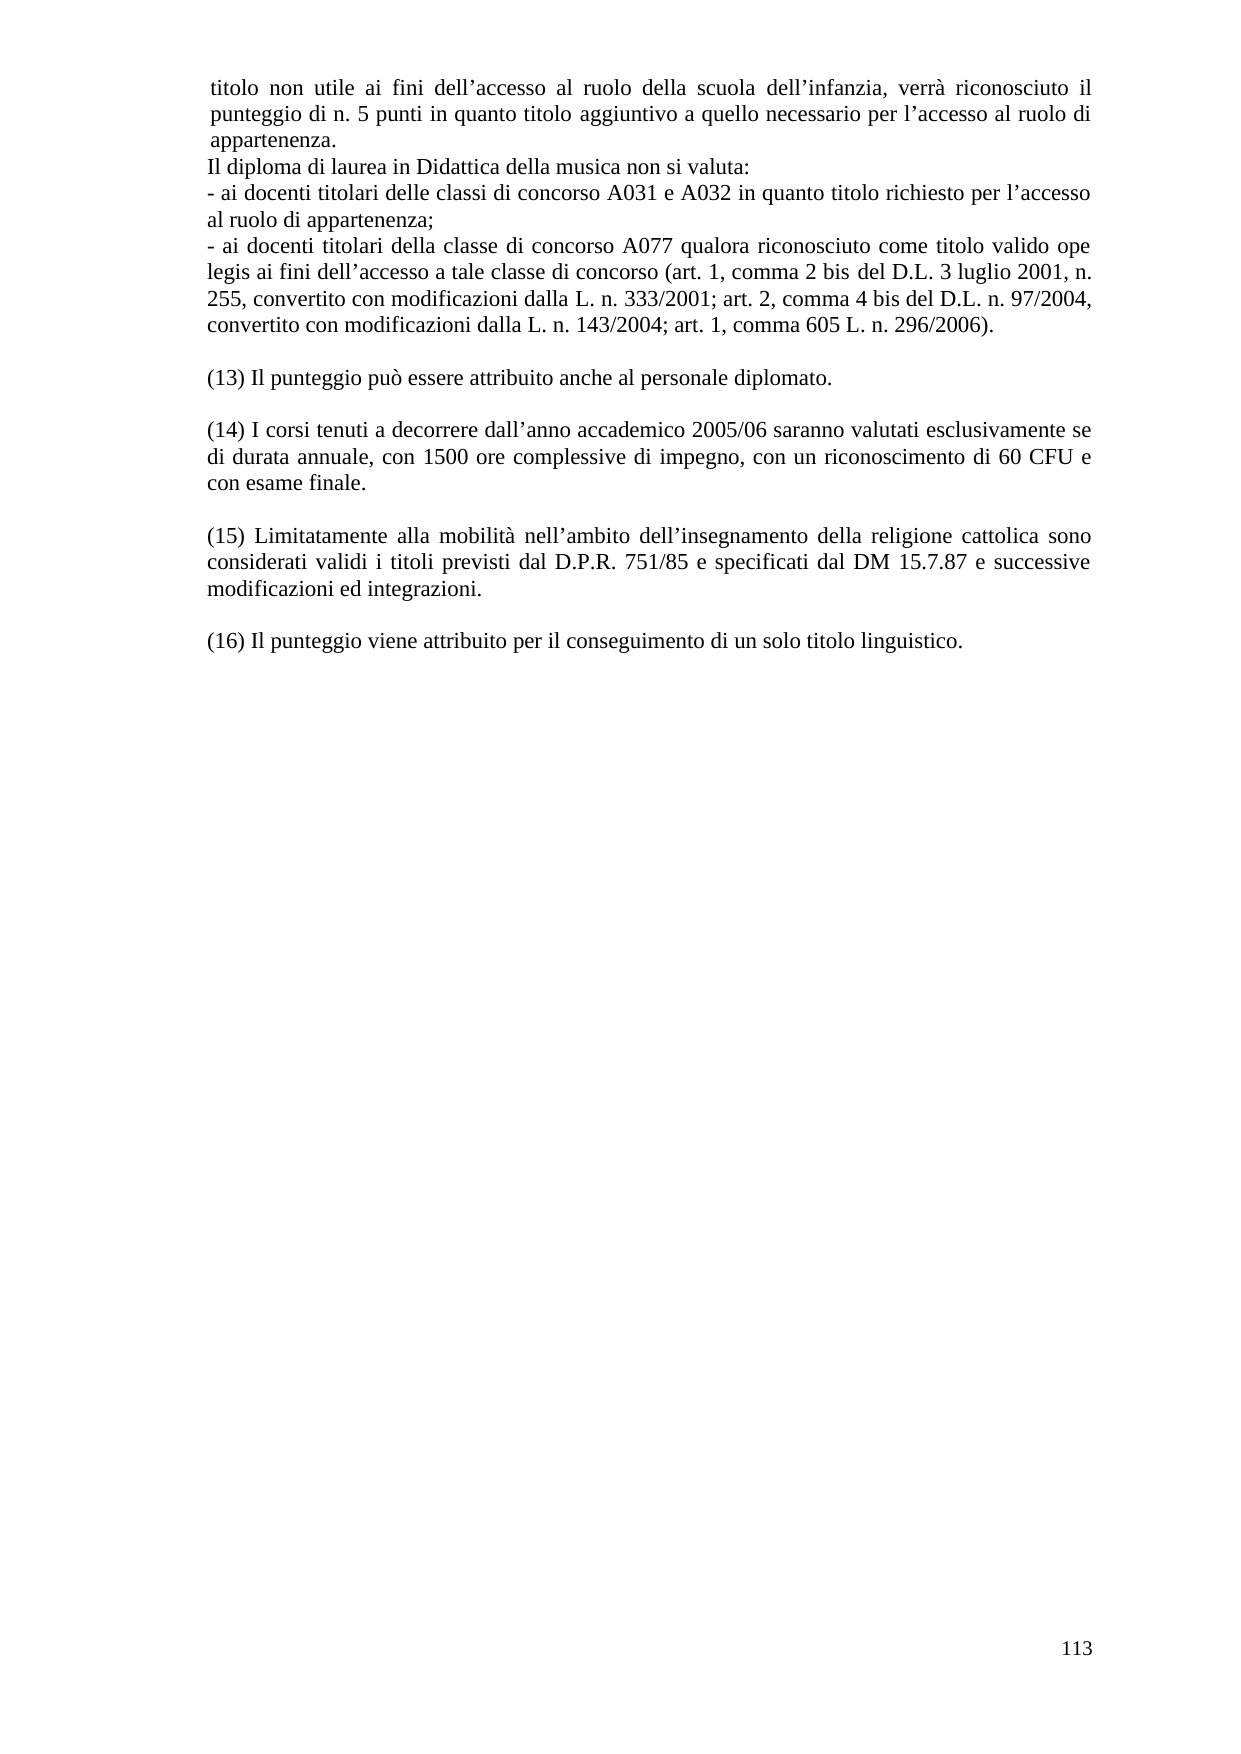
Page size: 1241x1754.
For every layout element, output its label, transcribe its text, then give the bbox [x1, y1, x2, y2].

text - ai docenti titolari della classe di concorso A077 qualora riconosciuto come titolo valido ope legis ai fini dell’accesso a tale classe di concorso (art. 1, comma 2 bis del D.L. 3 luglio 2001, n. 255, convertito con modificazioni dalla L. n. 333/2001; art. 2, comma 4 bis del D.L. n. 97/2004, convertito con modificazioni dalla L. n. 143/2004; art. 1, comma 605 L. n. 296/2006). [207, 232, 1092, 337]
text (15) Limitatamente alla mobilità nell’ambito dell’insegnamento della religione cattolica sono considerati validi i titoli previsti dal D.P.R. 751/85 e specificati dal DM 15.7.87 e successive modificazioni ed integrazioni. [207, 522, 1092, 601]
text - ai docenti titolari delle classi di concorso A031 e A032 in quanto titolo richiesto per l’accesso al ruolo di appartenenza; [207, 179, 1092, 232]
text Il diploma di laurea in Didattica della musica non si valuta: [207, 153, 1092, 179]
text (16) Il punteggio viene attribuito per il conseguimento di un solo titolo linguistico. [207, 627, 1092, 654]
text (13) Il punteggio può essere attribuito anche al personale diplomato. [207, 364, 1092, 390]
text titolo non utile ai fini dell’accesso al ruolo della scuola dell’infanzia, verrà riconosciuto il punteggio di n. 5 punti in quanto titolo aggiuntivo a quello necessario per l’accesso al ruolo di appartenenza. [210, 74, 1092, 153]
text (14) I corsi tenuti a decorrere dall’anno accademico 2005/06 saranno valutati esclusivamente se di durata annuale, con 1500 ore complessive di impegno, con un riconoscimento di 60 CFU e con esame finale. [207, 416, 1092, 496]
